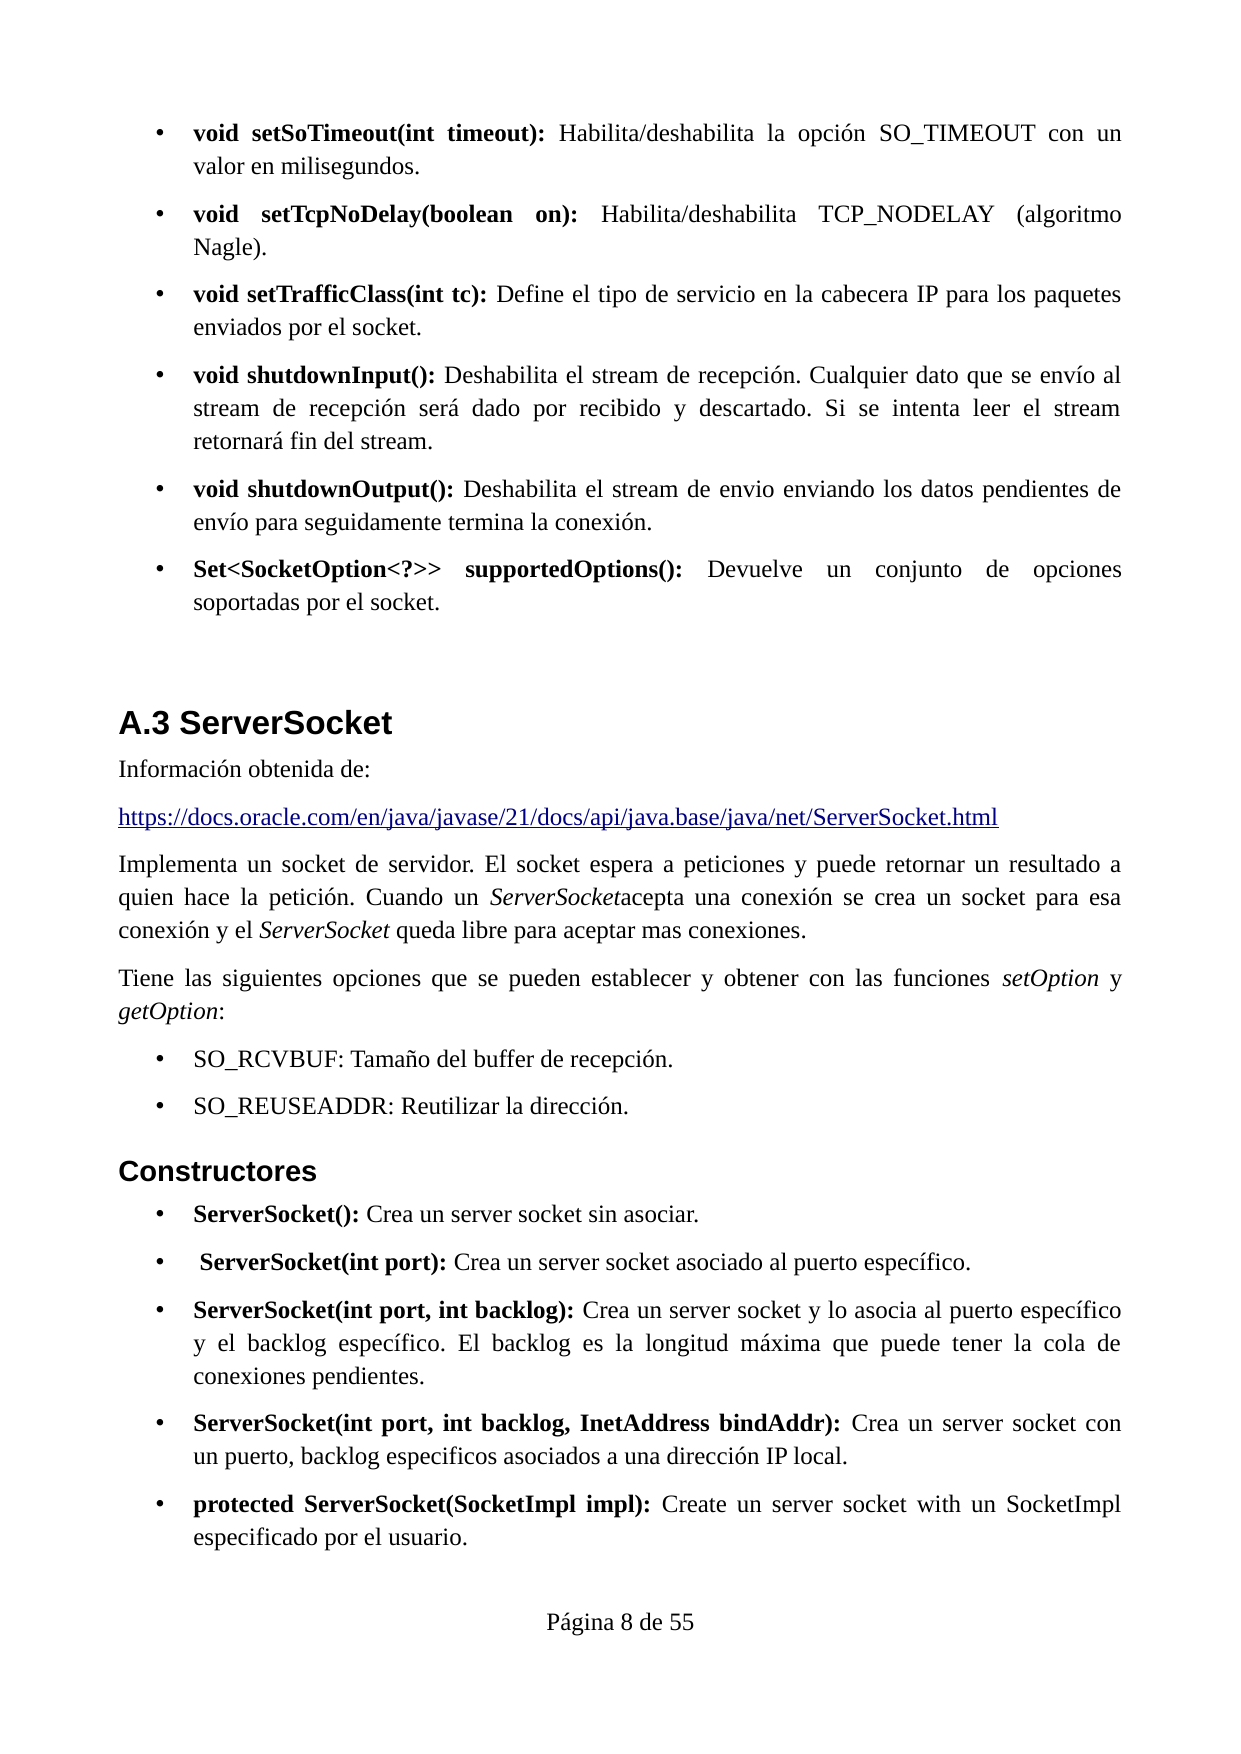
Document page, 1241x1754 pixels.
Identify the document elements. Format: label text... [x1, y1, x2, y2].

list void shutdownOutput(): Deshabilita el stream de envio enviando los datos pendientes de envío para seguidamente termina la conexión. [156, 474, 1122, 535]
text Tiene las siguientes opciones que se pueden establecer y obtener con las funciones setOption y getOption: [118, 963, 1122, 1025]
list Set<SocketOption<?>> supportedOptions(): Devuelve un conjunto de opciones soportadas por el socket. [156, 554, 1122, 616]
list void shutdownInput(): Deshabilita el stream de recepción. Cualquier dato que se envío al stream de recepción será dado por recibido y descartado. Si se intenta leer el stream retornará fin del stream. [156, 360, 1122, 455]
list ServerSocket(int port, int backlog): Crea un server socket y lo asocia al puerto específico y el backlog específico. El backlog es la longitud máxima que puede tener la cola de conexiones pendientes. [156, 1295, 1122, 1389]
text Información obtenida de: [118, 754, 1122, 783]
list ServerSocket(int port, int backlog, InetAddress bindAddr): Crea un server socket con un puerto, backlog especificos asociados a una dirección IP local. [156, 1408, 1122, 1470]
text Implementa un socket de servidor. El socket espera a peticiones y puede retornar un resultado a quien hace la petición. Cuando un ServerSocketacepta una conexión se crea un socket para esa conexión y el ServerSocket queda libre para aceptar mas conexiones. [118, 849, 1122, 944]
subtitle A.3 ServerSocket [118, 703, 1122, 742]
list void setTrafficClass(int tc): Define el tipo de servicio en la cabecera IP para los paquetes enviados por el socket. [156, 279, 1122, 341]
list void setSoTimeout(int timeout): Habilita/deshabilita la opción SO_TIMEOUT con un valor en milisegundos. [156, 118, 1122, 180]
text https://docs.oracle.com/en/java/javase/21/docs/api/java.base/java/net/ServerSocket.html [118, 802, 1122, 831]
list protected ServerSocket(SocketImpl impl): Create un server socket with un SocketImpl especificado por el usuario. [156, 1489, 1122, 1551]
list ServerSocket(int port): Crea un server socket asociado al puerto específico. [156, 1247, 1122, 1276]
subtitle Constructores [118, 1153, 1122, 1187]
list ServerSocket(): Crea un server socket sin asociar. [156, 1199, 1122, 1228]
list SO_REUSEADDR: Reutilizar la dirección. [156, 1091, 1122, 1120]
list void setTcpNoDelay(boolean on): Habilita/deshabilita TCP_NODELAY (algoritmo Nagle). [156, 199, 1122, 261]
list SO_RCVBUF: Tamaño del buffer de recepción. [156, 1044, 1122, 1072]
